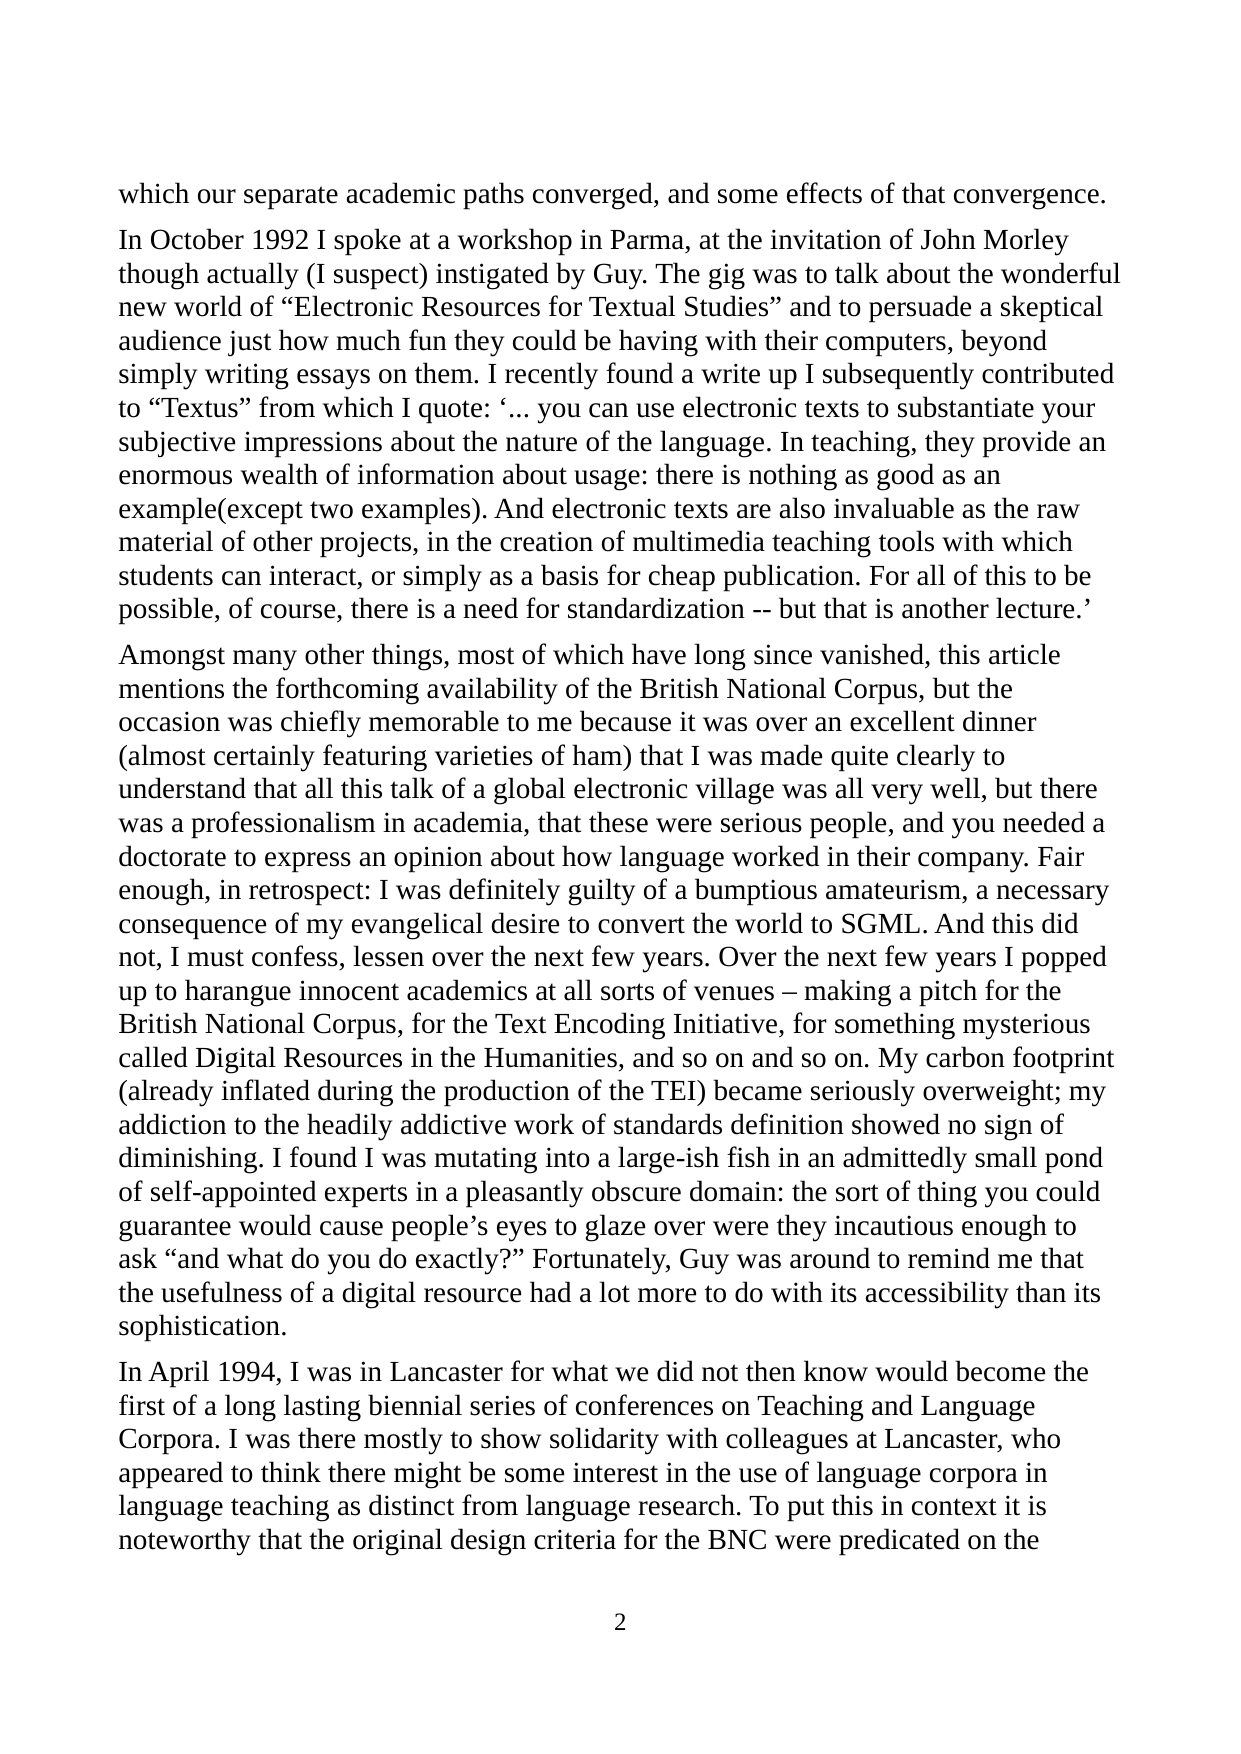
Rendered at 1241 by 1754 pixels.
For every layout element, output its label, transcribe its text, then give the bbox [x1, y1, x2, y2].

text In October 1992 I spoke at a workshop in Parma, at the invitation of John Morley though actually (I suspect) instigated by Guy. The gig was to talk about the wonderful new world of “Electronic Resources for Textual Studies” and to persuade a skeptical audience just how much fun they could be having with their computers, beyond simply writing essays on them. I recently found a write up I subsequently contributed to “Textus” from which I quote: ‘... you can use electronic texts to substantiate your subjective impressions about the nature of the language. In teaching, they provide an enormous wealth of information about usage: there is nothing as good as an example(except two examples). And electronic texts are also invaluable as the raw material of other projects, in the creation of multimedia teaching tools with which students can interact, or simply as a basis for cheap publication. For all of this to be possible, of course, there is a need for standardization -- but that is another lecture.’ [118, 222, 1122, 625]
text In April 1994, I was in Lancaster for what we did not then know would become the first of a long lasting biennial series of conferences on Teaching and Language Corpora. I was there mostly to show solidarity with colleagues at Lancaster, who appeared to think there might be some interest in the use of language corpora in language teaching as distinct from language research. To put this in context it is noteworthy that the original design criteria for the BNC were predicated on the [118, 1354, 1122, 1556]
text which our separate academic paths converged, and some effects of that convergence. [118, 176, 1122, 210]
text Amongst many other things, most of which have long since vanished, this article mentions the forthcoming availability of the British National Corpus, but the occasion was chiefly memorable to me because it was over an excellent dinner (almost certainly featuring varieties of ham) that I was made quite clearly to understand that all this talk of a global electronic village was all very well, but there was a professionalism in academia, that these were serious people, and you needed a doctorate to express an opinion about how language worked in their company. Fair enough, in retrospect: I was definitely guilty of a bumptious amateurism, a necessary consequence of my evangelical desire to convert the world to SGML. And this did not, I must confess, lessen over the next few years. Over the next few years I popped up to harangue innocent academics at all sorts of venues – making a pitch for the British National Corpus, for the Text Encoding Initiative, for something mysterious called Digital Resources in the Humanities, and so on and so on. My carbon footprint (already inflated during the production of the TEI) became seriously overweight; my addiction to the headily addictive work of standards definition showed no sign of diminishing. I found I was mutating into a large-ish fish in an admittedly small pond of self-appointed experts in a pleasantly obscure domain: the sort of thing you could guarantee would cause people’s eyes to glaze over were they incautious enough to ask “and what do you do exactly?” Fortunately, Guy was around to remind me that the usefulness of a digital resource had a lot more to do with its accessibility than its sophistication. [118, 637, 1122, 1342]
